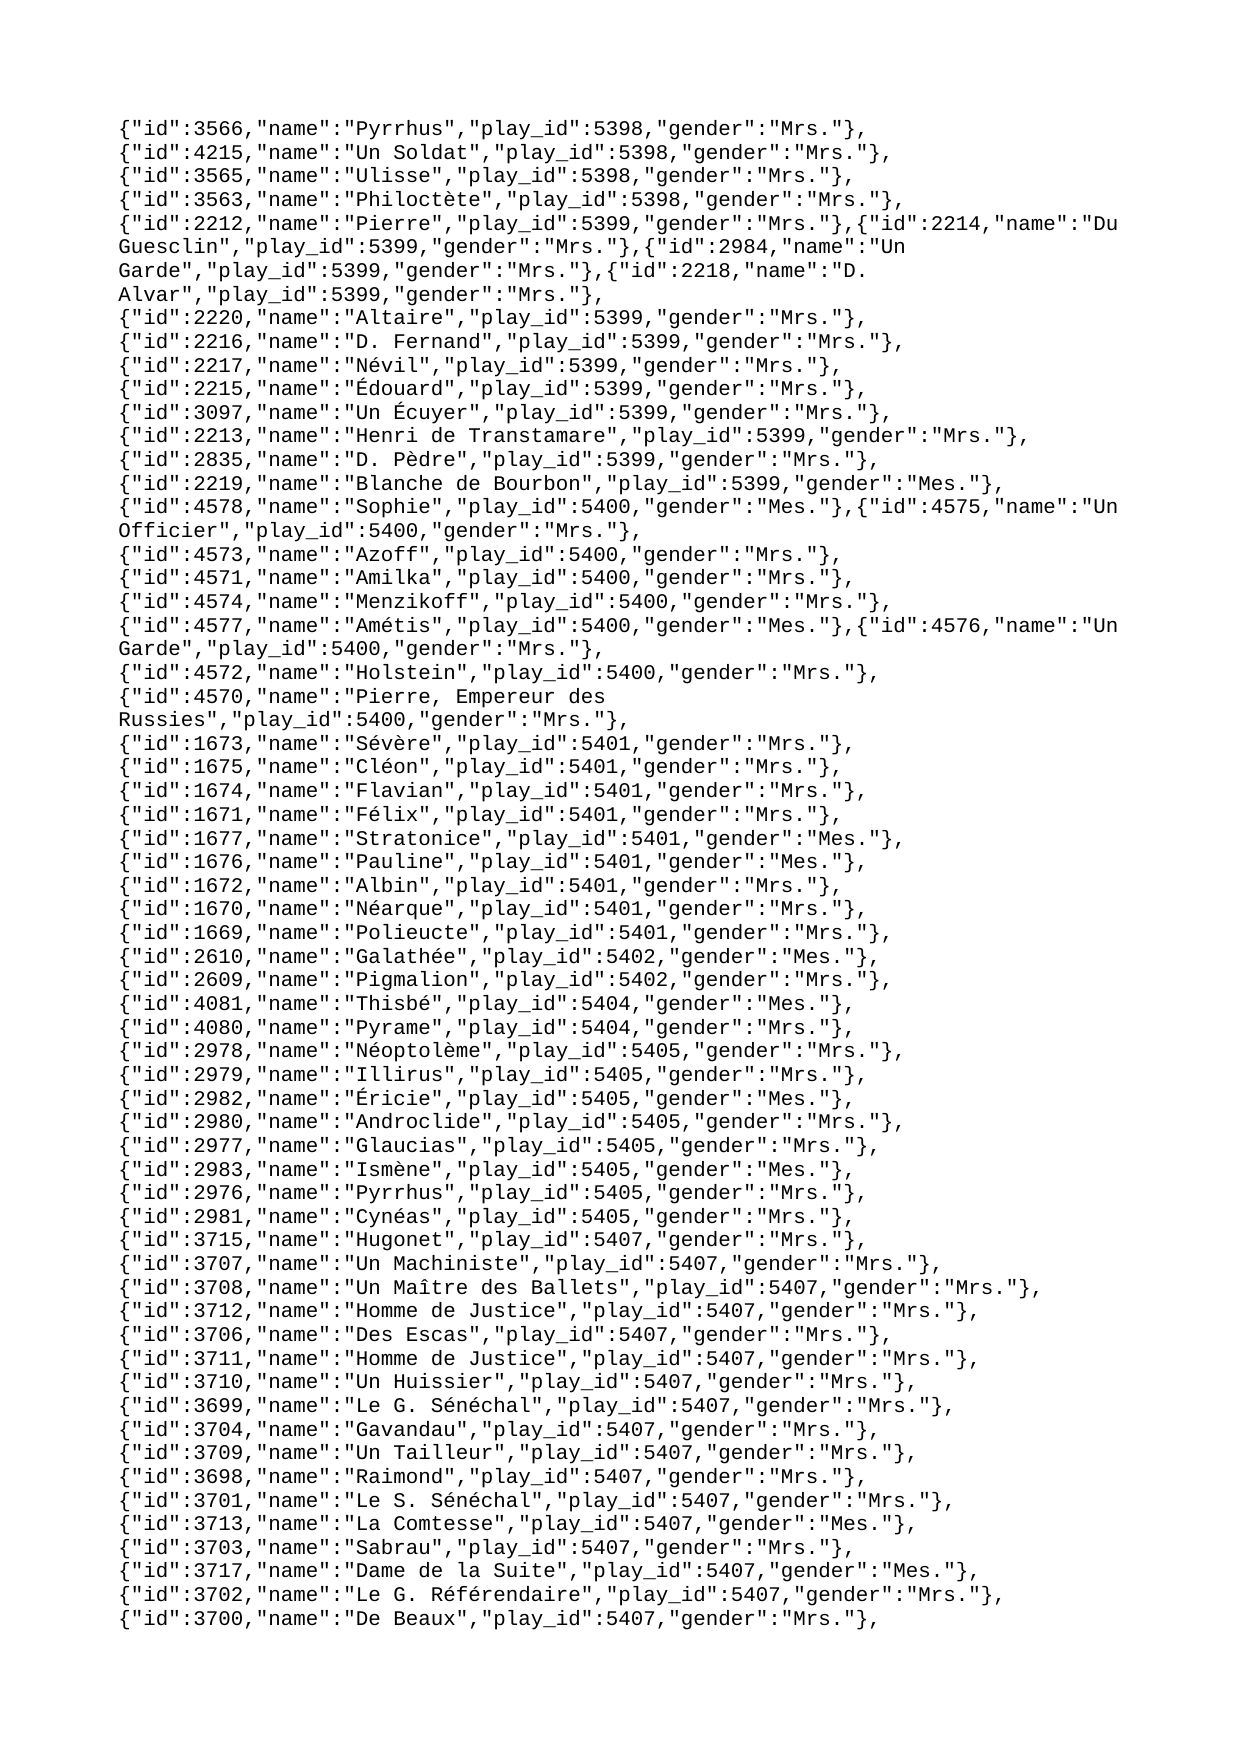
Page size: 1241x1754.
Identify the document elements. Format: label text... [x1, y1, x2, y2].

text {"id":3566,"name":"Pyrrhus","play_id":5398,"gender":"Mrs."},{"id":4215,"name":"Un Soldat","play_id":5398,"gender":"Mrs."},{"id":3565,"name":"Ulisse","play_id":5398,"gender":"Mrs."},{"id":3563,"name":"Philoctète","play_id":5398,"gender":"Mrs."},{"id":2212,"name":"Pierre","play_id":5399,"gender":"Mrs."},{"id":2214,"name":"Du Guesclin","play_id":5399,"gender":"Mrs."},{"id":2984,"name":"Un Garde","play_id":5399,"gender":"Mrs."},{"id":2218,"name":"D. Alvar","play_id":5399,"gender":"Mrs."},{"id":2220,"name":"Altaire","play_id":5399,"gender":"Mrs."},{"id":2216,"name":"D. Fernand","play_id":5399,"gender":"Mrs."},{"id":2217,"name":"Névil","play_id":5399,"gender":"Mrs."},{"id":2215,"name":"Édouard","play_id":5399,"gender":"Mrs."},{"id":3097,"name":"Un Écuyer","play_id":5399,"gender":"Mrs."},{"id":2213,"name":"Henri de Transtamare","play_id":5399,"gender":"Mrs."},{"id":2835,"name":"D. Pèdre","play_id":5399,"gender":"Mrs."},{"id":2219,"name":"Blanche de Bourbon","play_id":5399,"gender":"Mes."},{"id":4578,"name":"Sophie","play_id":5400,"gender":"Mes."},{"id":4575,"name":"Un Officier","play_id":5400,"gender":"Mrs."},{"id":4573,"name":"Azoff","play_id":5400,"gender":"Mrs."},{"id":4571,"name":"Amilka","play_id":5400,"gender":"Mrs."},{"id":4574,"name":"Menzikoff","play_id":5400,"gender":"Mrs."},{"id":4577,"name":"Amétis","play_id":5400,"gender":"Mes."},{"id":4576,"name":"Un Garde","play_id":5400,"gender":"Mrs."},{"id":4572,"name":"Holstein","play_id":5400,"gender":"Mrs."},{"id":4570,"name":"Pierre, Empereur des Russies","play_id":5400,"gender":"Mrs."},{"id":1673,"name":"Sévère","play_id":5401,"gender":"Mrs."},{"id":1675,"name":"Cléon","play_id":5401,"gender":"Mrs."},{"id":1674,"name":"Flavian","play_id":5401,"gender":"Mrs."},{"id":1671,"name":"Félix","play_id":5401,"gender":"Mrs."},{"id":1677,"name":"Stratonice","play_id":5401,"gender":"Mes."},{"id":1676,"name":"Pauline","play_id":5401,"gender":"Mes."},{"id":1672,"name":"Albin","play_id":5401,"gender":"Mrs."},{"id":1670,"name":"Néarque","play_id":5401,"gender":"Mrs."},{"id":1669,"name":"Polieucte","play_id":5401,"gender":"Mrs."},{"id":2610,"name":"Galathée","play_id":5402,"gender":"Mes."},{"id":2609,"name":"Pigmalion","play_id":5402,"gender":"Mrs."},{"id":4081,"name":"Thisbé","play_id":5404,"gender":"Mes."},{"id":4080,"name":"Pyrame","play_id":5404,"gender":"Mrs."},{"id":2978,"name":"Néoptolème","play_id":5405,"gender":"Mrs."},{"id":2979,"name":"Illirus","play_id":5405,"gender":"Mrs."},{"id":2982,"name":"Éricie","play_id":5405,"gender":"Mes."},{"id":2980,"name":"Androclide","play_id":5405,"gender":"Mrs."},{"id":2977,"name":"Glaucias","play_id":5405,"gender":"Mrs."},{"id":2983,"name":"Ismène","play_id":5405,"gender":"Mes."},{"id":2976,"name":"Pyrrhus","play_id":5405,"gender":"Mrs."},{"id":2981,"name":"Cynéas","play_id":5405,"gender":"Mrs."},{"id":3715,"name":"Hugonet","play_id":5407,"gender":"Mrs."},{"id":3707,"name":"Un Machiniste","play_id":5407,"gender":"Mrs."},{"id":3708,"name":"Un Maître des Ballets","play_id":5407,"gender":"Mrs."},{"id":3712,"name":"Homme de Justice","play_id":5407,"gender":"Mrs."},{"id":3706,"name":"Des Escas","play_id":5407,"gender":"Mrs."},{"id":3711,"name":"Homme de Justice","play_id":5407,"gender":"Mrs."},{"id":3710,"name":"Un Huissier","play_id":5407,"gender":"Mrs."},{"id":3699,"name":"Le G. Sénéchal","play_id":5407,"gender":"Mrs."},{"id":3704,"name":"Gavandau","play_id":5407,"gender":"Mrs."},{"id":3709,"name":"Un Tailleur","play_id":5407,"gender":"Mrs."},{"id":3698,"name":"Raimond","play_id":5407,"gender":"Mrs."},{"id":3701,"name":"Le S. Sénéchal","play_id":5407,"gender":"Mrs."},{"id":3713,"name":"La Comtesse","play_id":5407,"gender":"Mes."},{"id":3703,"name":"Sabrau","play_id":5407,"gender":"Mrs."},{"id":3717,"name":"Dame de la Suite","play_id":5407,"gender":"Mes."},{"id":3702,"name":"Le G. Référendaire","play_id":5407,"gender":"Mrs."},{"id":3700,"name":"De Beaux","play_id":5407,"gender":"Mrs."}, [118, 118, 1122, 1631]
